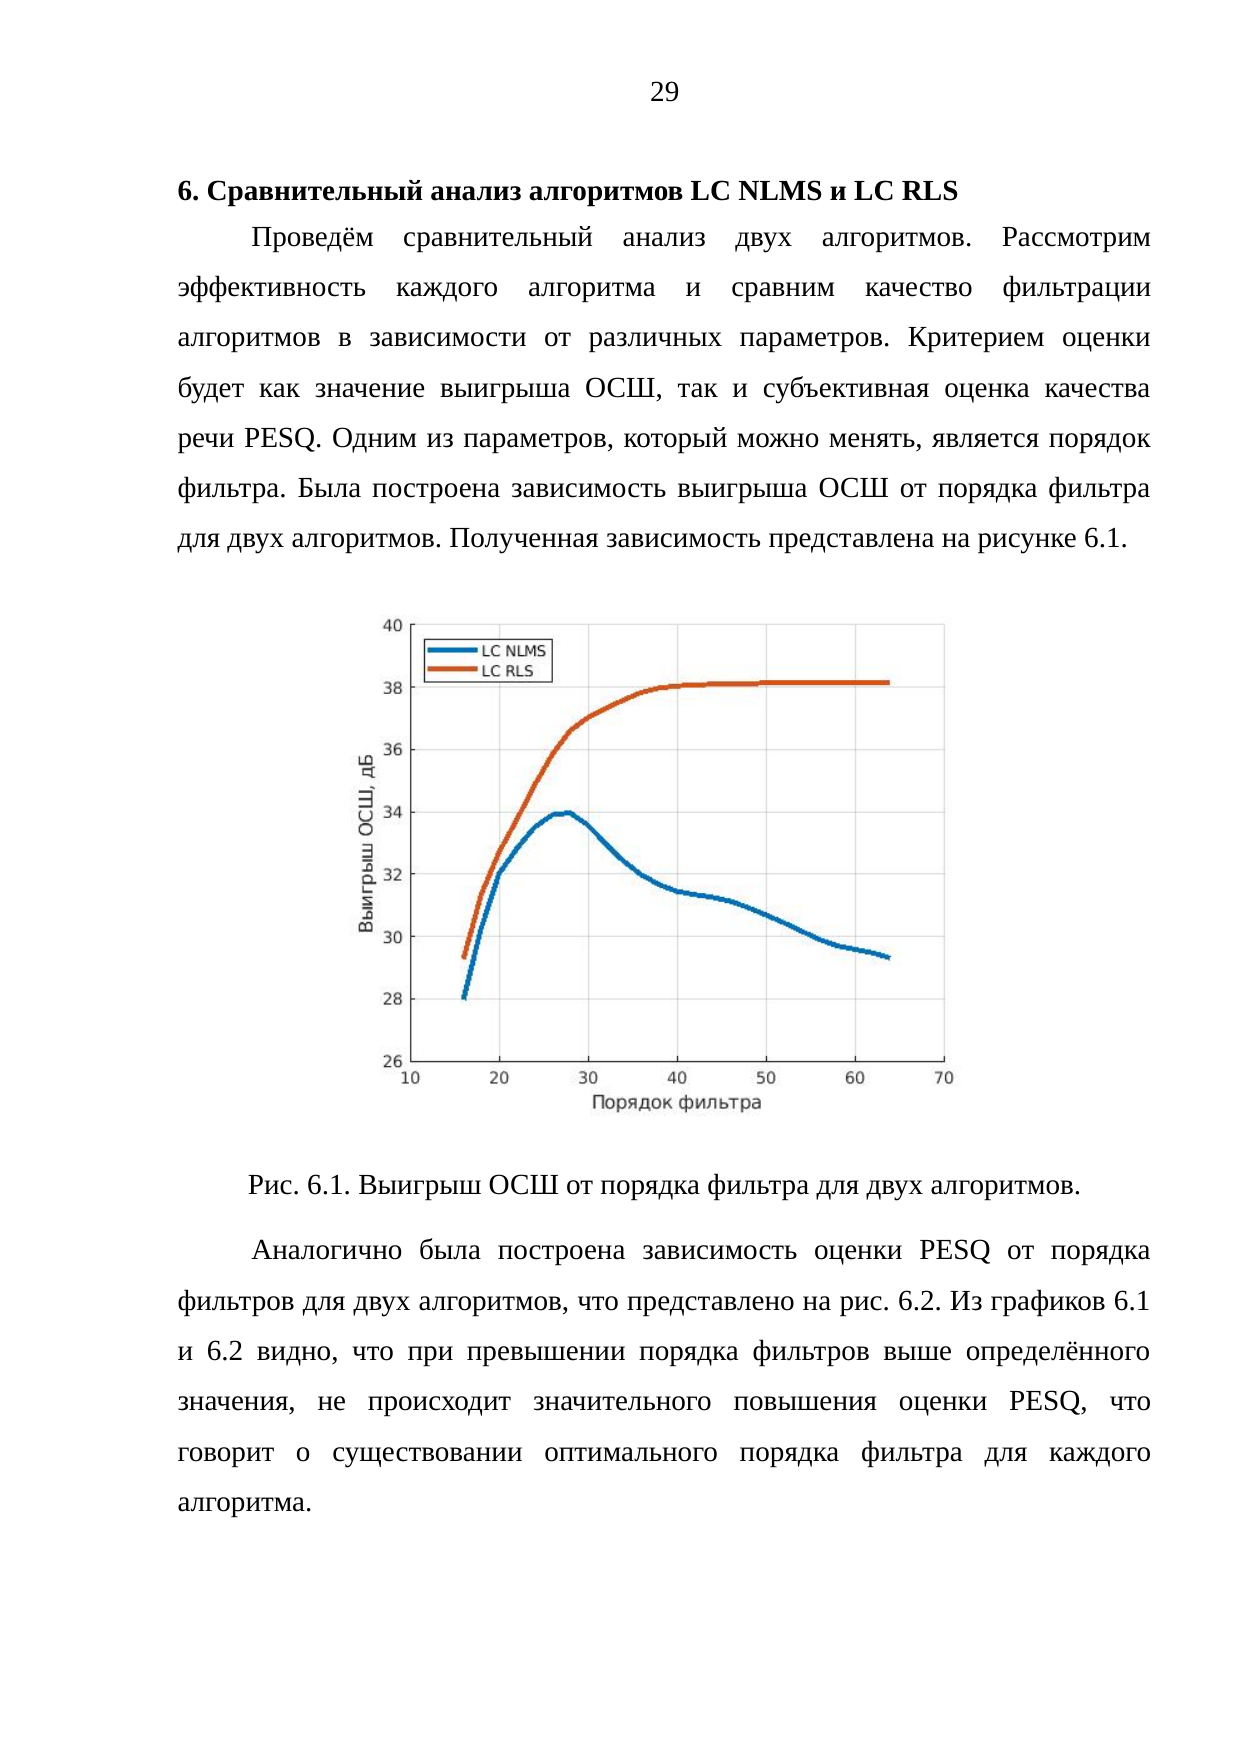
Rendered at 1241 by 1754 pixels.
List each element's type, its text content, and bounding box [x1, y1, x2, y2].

picture [320, 585, 1009, 1120]
text Аналогично была построена зависимость оценки PESQ от порядка фильтров для двух алгоритмов, что представлено на рис. 6.2. Из графиков 6.1 и 6.2 видно, что при превышении порядка фильтров выше определённого значения, не происходит значительного повышения оценки PESQ, что говорит о существовании оптимального порядка фильтра для каждого алгоритма. [177, 1232, 1152, 1517]
text Рис. 6.1. Выигрыш ОСШ от порядка фильтра для двух алгоритмов. [177, 1120, 1152, 1201]
subtitle Сравнительный анализ алгоритмов LC NLMS и LC RLS [177, 173, 1152, 206]
text Проведём сравнительный анализ двух алгоритмов. Рассмотрим эффективность каждого алгоритма и сравним качество фильтрации алгоритмов в зависимости от различных параметров. Критерием оценки будет как значение выигрыша ОСШ, так и субъективная оценка качества речи PESQ. Одним из параметров, который можно менять, является порядок фильтра. Была построена зависимость выигрыша ОСШ от порядка фильтра для двух алгоритмов. Полученная зависимость представлена на рисунке 6.1. [177, 219, 1152, 554]
